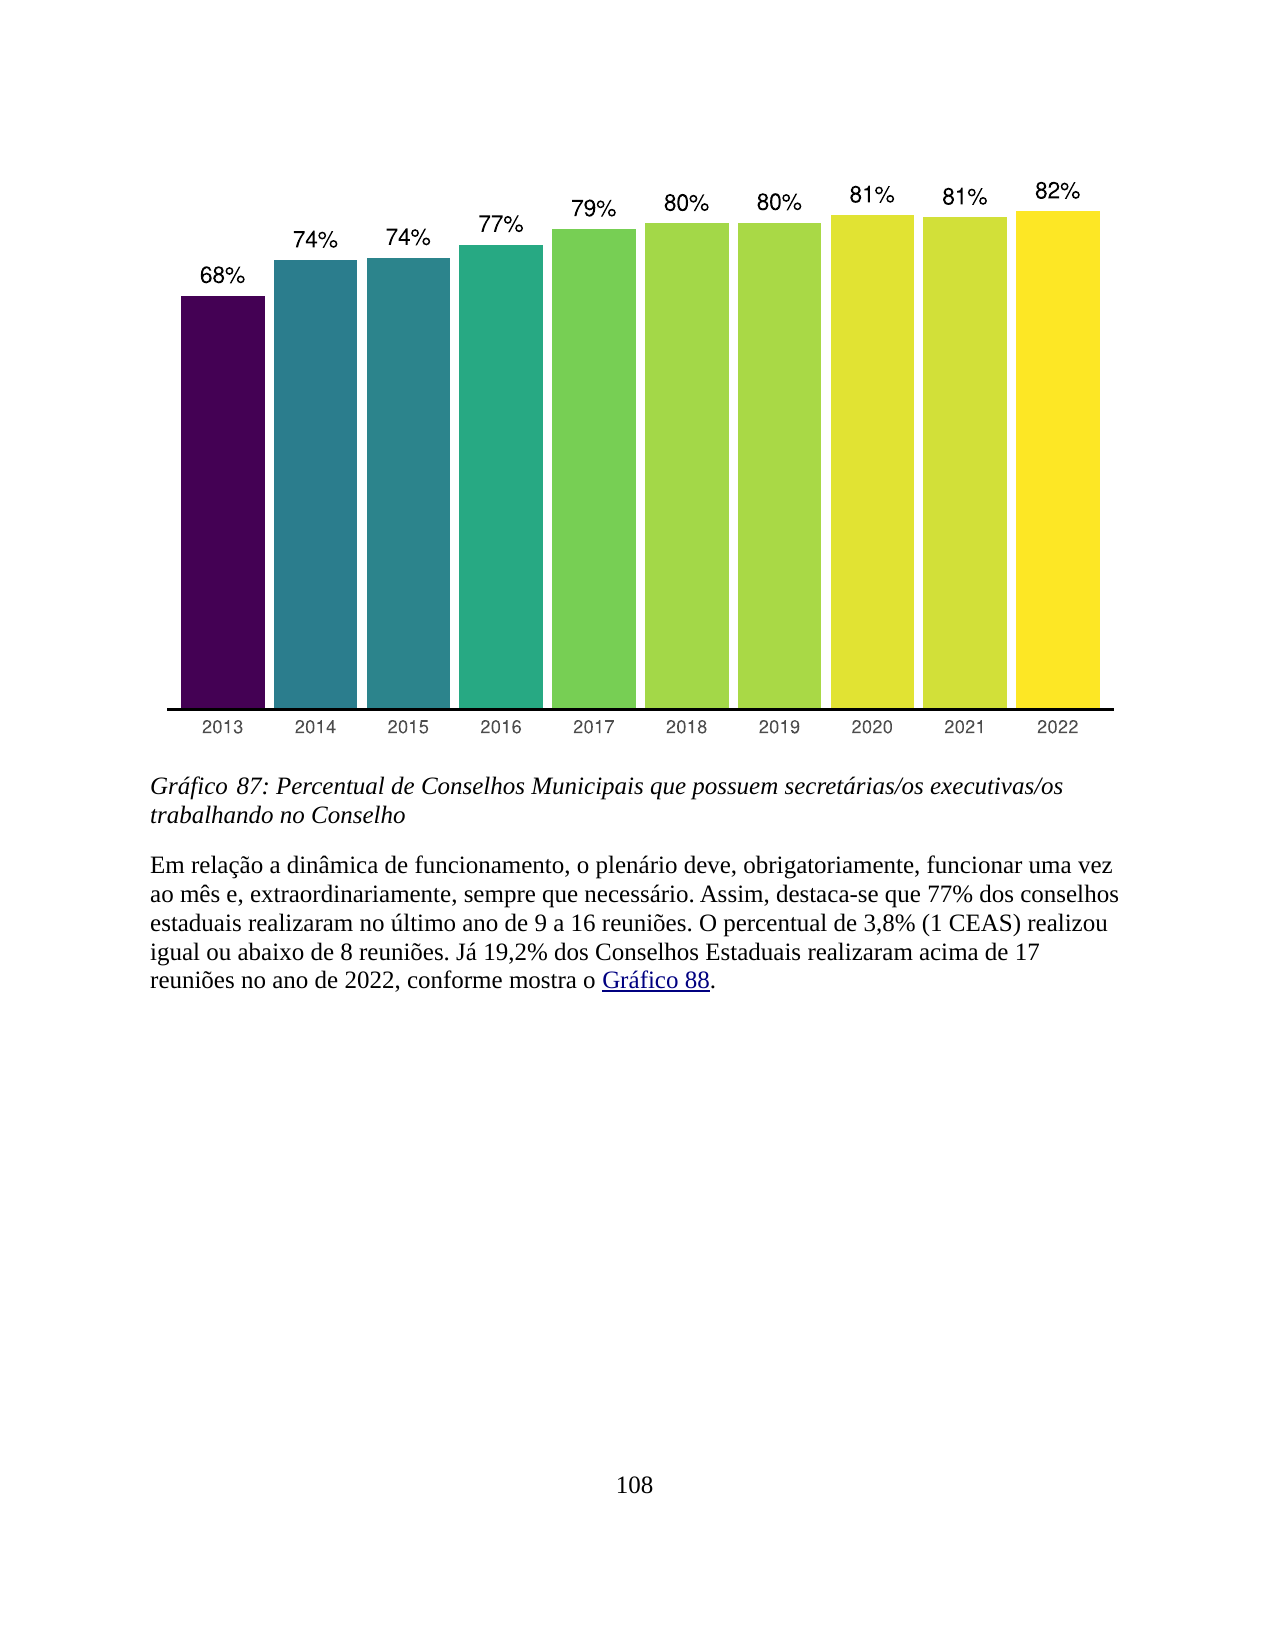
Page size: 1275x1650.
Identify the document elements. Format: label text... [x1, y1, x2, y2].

text Em relação a dinâmica de funcionamento, o plenário deve, obrigatoriamente, funcionar uma vez ao mês e, extraordinariamente, sempre que necessário. Assim, destaca-se que 77% dos conselhos estaduais realizaram no último ano de 9 a 16 reuniões. O percentual de 3,8% (1 CEAS) realizou igual ou abaixo de 8 reuniões. Já 19,2% dos Conselhos Estaduais realizaram acima de 17 reuniões no ano de 2022, conforme mostra o Gráfico 88. [150, 850, 1125, 994]
table_header Gráfico 87: Percentual de Conselhos Municipais que possuem secretárias/os executivas/os trabalhando no Conselho [150, 751, 1125, 841]
